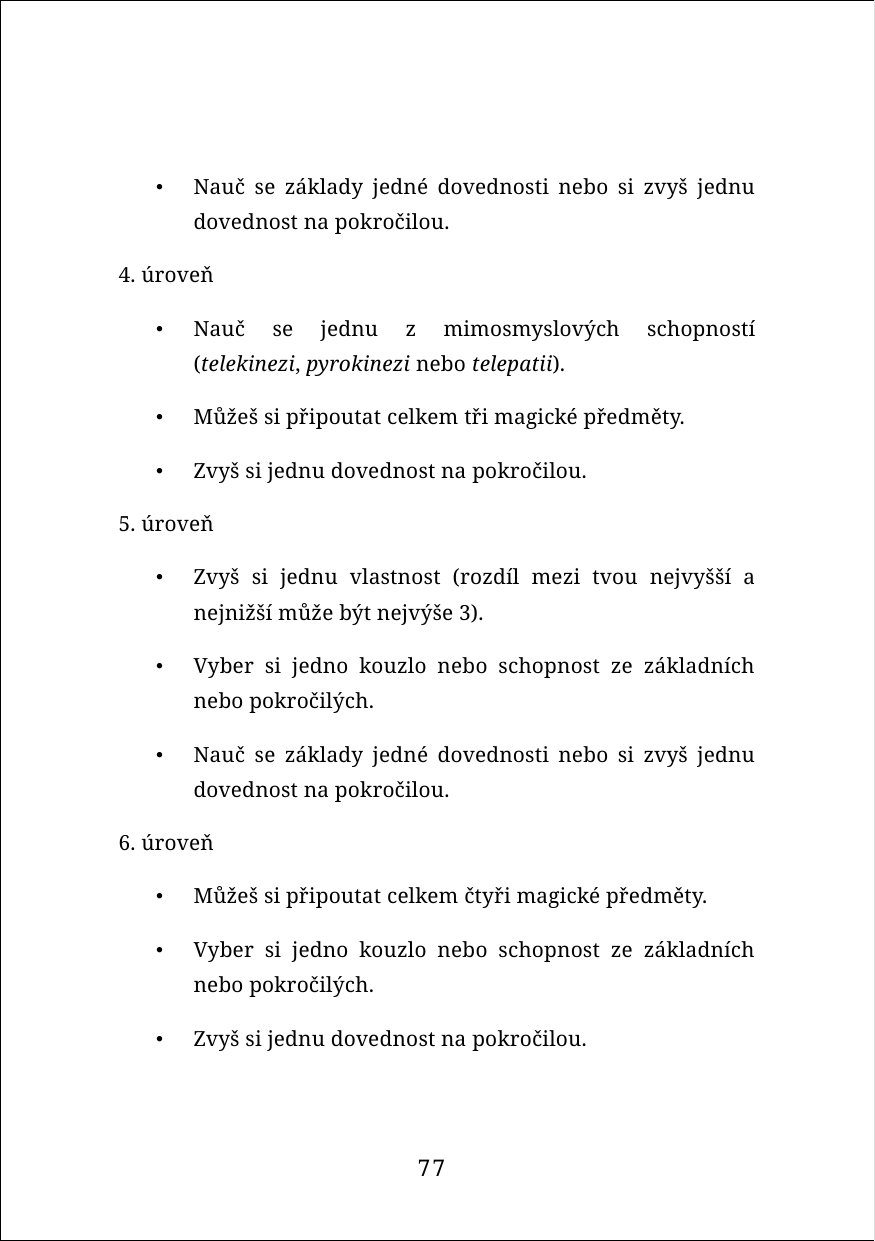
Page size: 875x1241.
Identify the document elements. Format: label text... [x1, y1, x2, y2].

text 4. úroveň [118, 261, 756, 289]
list Zvyš si jednu dovednost na pokročilou. [156, 1024, 756, 1052]
text 6. úroveň [118, 828, 756, 857]
list Nauč se jednu z mimosmyslových schopností (telekinezi, pyrokinezi nebo telepatii). [156, 314, 756, 378]
list Nauč se základy jedné dovednosti nebo si zvyš jednu dovednost na pokročilou. [156, 740, 756, 804]
list Zvyš si jednu dovednost na pokročilou. [156, 456, 756, 484]
list Zvyš si jednu vlastnost (rozdíl mezi tvou nejvyšší a nejnižší může být nejvýše 3). [156, 562, 756, 626]
text 5. úroveň [118, 509, 756, 537]
list Vyber si jedno kouzlo nebo schopnost ze základních nebo pokročilých. [156, 935, 756, 999]
list Vyber si jedno kouzlo nebo schopnost ze základních nebo pokročilých. [156, 651, 756, 715]
list Nauč se základy jedné dovednosti nebo si zvyš jednu dovednost na pokročilou. [156, 172, 756, 236]
list Můžeš si připoutat celkem tři magické předměty. [156, 402, 756, 431]
list Můžeš si připoutat celkem čtyři magické předměty. [156, 882, 756, 910]
